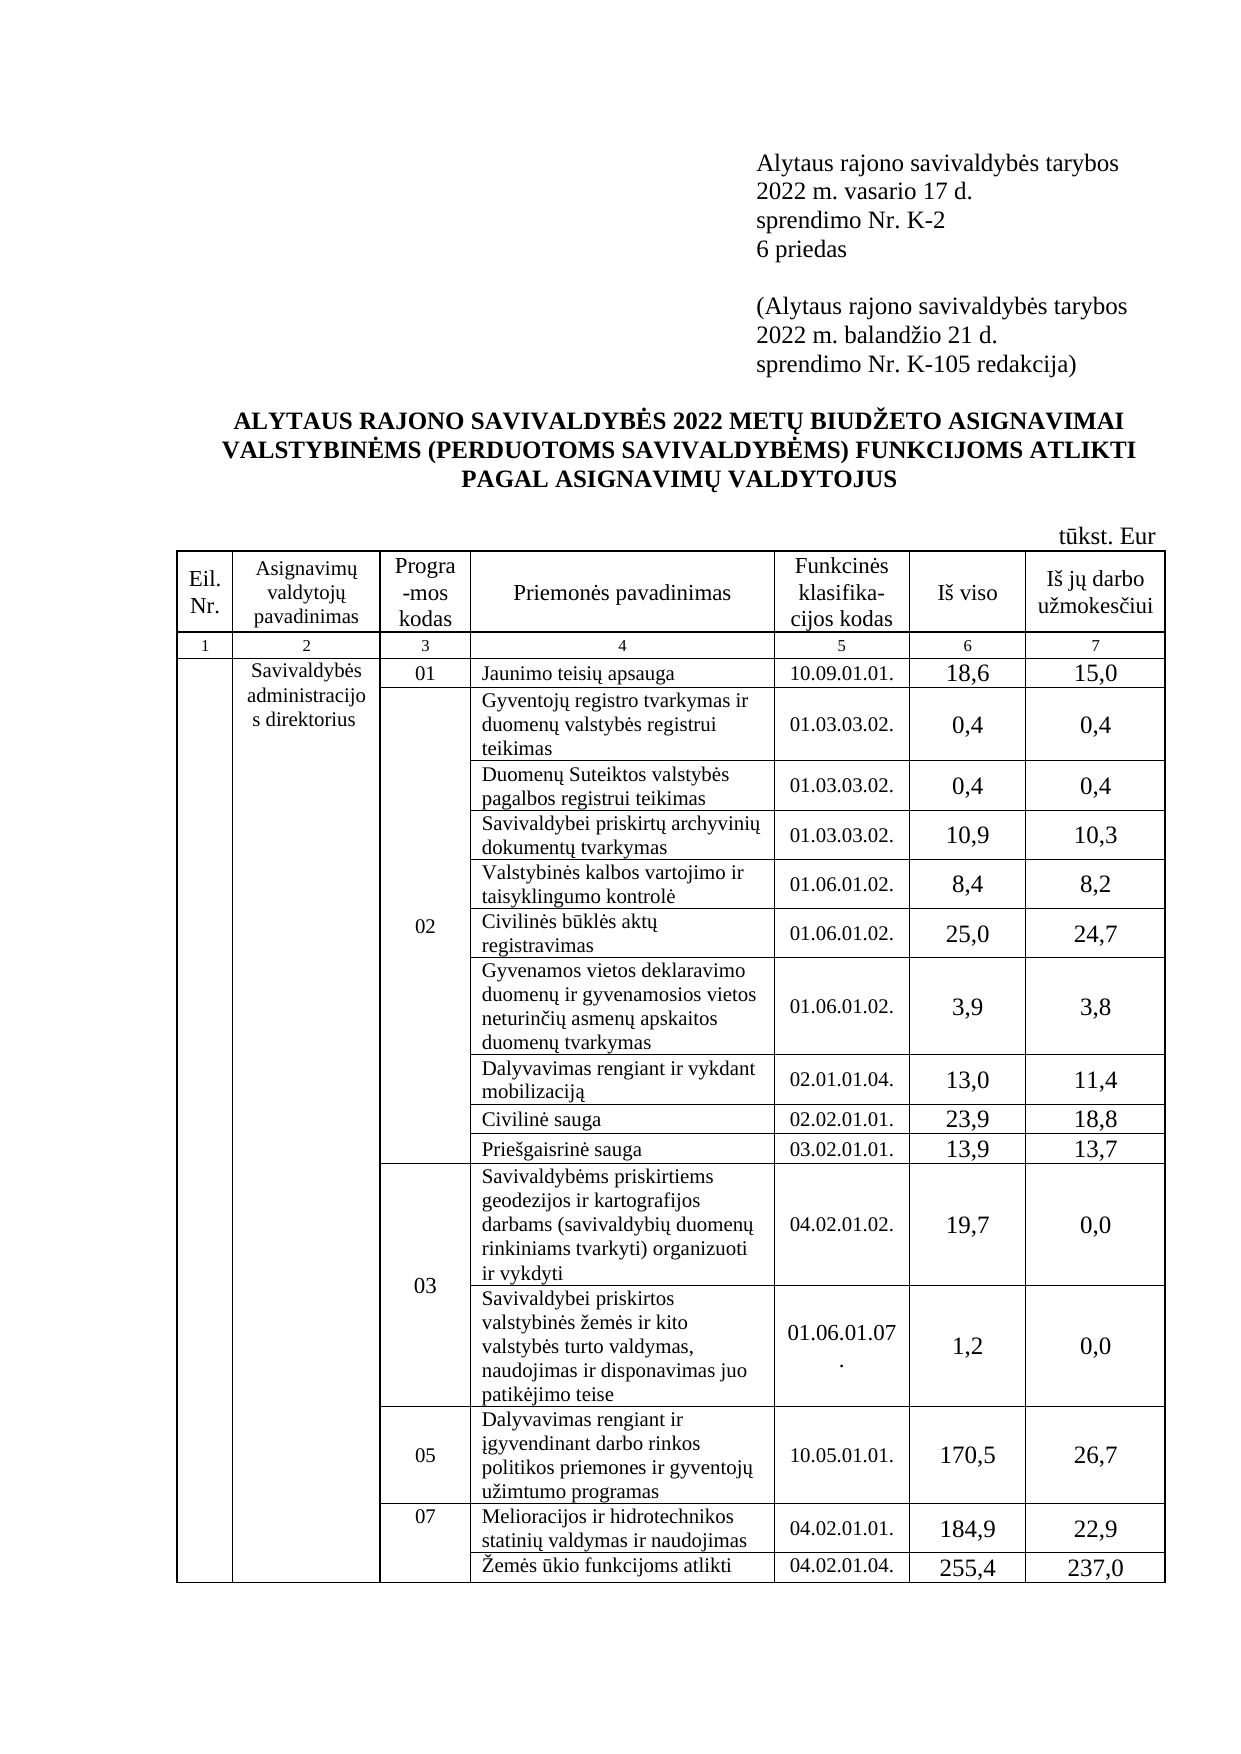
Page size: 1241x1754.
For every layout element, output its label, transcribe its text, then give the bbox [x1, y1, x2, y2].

table_cell Savivaldybei priskirtos valstybinės žemės ir kito valstybės turto valdymas, naudojimas ir disponavimas juo patikėjimo teise [471, 1286, 774, 1406]
table_cell [1194, 1503, 1199, 1552]
table_cell 3,8 [1026, 958, 1164, 1054]
table_cell Savivaldybės administracijos direktorius [233, 659, 379, 1582]
table_cell [1166, 631, 1194, 657]
table_cell 01.06.01.02. [775, 958, 909, 1054]
table_cell 4 [471, 633, 774, 657]
table_cell [1194, 631, 1199, 657]
table_cell Civilinė sauga [471, 1105, 774, 1133]
table_cell [1166, 1054, 1194, 1103]
table_cell [1194, 1133, 1199, 1163]
table_cell 19,7 [910, 1164, 1025, 1284]
table_cell Savivaldybei priskirtų archyvinių dokumentų tvarkymas [471, 811, 774, 859]
table_cell 8,4 [910, 860, 1025, 908]
table_header [1194, 550, 1199, 595]
table_header Progra-mos kodas [381, 552, 470, 631]
table_cell [1166, 859, 1194, 908]
table_cell 0,4 [1026, 688, 1164, 760]
table_cell Melioracijos ir hidrotechnikos statinių valdymas ir naudojimas [471, 1504, 774, 1552]
table_header Asignavimų valdytojų pavadinimas [233, 552, 379, 631]
table_cell 11,4 [1026, 1055, 1164, 1103]
table_cell [1194, 1104, 1199, 1133]
table_cell 10,9 [910, 811, 1025, 859]
table_cell 02.02.01.01. [775, 1105, 909, 1133]
table_cell [1166, 658, 1194, 687]
table_cell 6 [910, 633, 1025, 657]
table_cell 170,5 [910, 1407, 1025, 1503]
table_cell 13,9 [910, 1134, 1025, 1163]
table_cell [1166, 760, 1194, 809]
table_cell [1166, 1285, 1194, 1406]
table_cell 25,0 [910, 909, 1025, 957]
table_cell [1166, 1104, 1194, 1133]
text tūkst. Eur [1058, 521, 1181, 550]
table_cell 23,9 [910, 1105, 1025, 1133]
table_cell Gyventojų registro tvarkymas ir duomenų valstybės registrui teikimas [471, 688, 774, 760]
table_cell 2 [233, 633, 379, 657]
table_cell [1194, 687, 1199, 760]
table_cell Žemės ūkio funkcijoms atlikti [471, 1553, 774, 1582]
table_cell 255,4 [910, 1553, 1025, 1582]
table_cell 0,4 [1026, 761, 1164, 809]
table_cell [1194, 859, 1199, 908]
table_cell [1194, 1552, 1199, 1582]
table_cell Civilinės būklės aktų registravimas [471, 909, 774, 957]
text sprendimo Nr. K-105 redakcija) [177, 349, 1181, 378]
table_header Priemonės pavadinimas [471, 552, 774, 631]
text 2022 m. vasario 17 d. [177, 176, 1181, 205]
table_header Eil. Nr. [178, 552, 232, 631]
table_cell Priešgaisrinė sauga [471, 1134, 774, 1163]
table_cell 0,0 [1026, 1286, 1164, 1406]
table_cell 184,9 [910, 1504, 1025, 1552]
table_cell [1194, 1285, 1199, 1406]
table_cell [1166, 810, 1194, 859]
table_cell [1194, 1054, 1199, 1103]
table_cell 10.05.01.01. [775, 1407, 909, 1503]
table_cell 01.03.03.02. [775, 761, 909, 809]
table_cell [1194, 908, 1199, 957]
table_cell 01.06.01.02. [775, 909, 909, 957]
table_cell [1194, 810, 1199, 859]
table_cell [178, 659, 232, 1582]
table_cell 3 [381, 633, 470, 657]
table_cell [1194, 1406, 1199, 1503]
table_cell [1194, 1163, 1199, 1284]
table_cell 15,0 [1026, 659, 1164, 687]
text sprendimo Nr. K-2 [177, 205, 1181, 234]
table_cell 01.03.03.02. [775, 688, 909, 760]
text 2022 m. balandžio 21 d. [177, 320, 1181, 349]
table_cell 7 [1026, 633, 1164, 657]
table_cell Dalyvavimas rengiant ir įgyvendinant darbo rinkos politikos priemones ir gyventojų užimtumo programas [471, 1407, 774, 1503]
table_cell 10,3 [1026, 811, 1164, 859]
table_cell 26,7 [1026, 1407, 1164, 1503]
table_header Iš jų darbo užmokesčiui [1026, 552, 1164, 631]
table_cell Savivaldybėms priskirtiems geodezijos ir kartografijos darbams (savivaldybių duomenų rinkiniams tvarkyti) organizuoti ir vykdyti [471, 1164, 774, 1284]
table_cell Jaunimo teisių apsauga [471, 659, 774, 687]
table_cell 8,2 [1026, 860, 1164, 908]
table_cell [1166, 1503, 1194, 1552]
table_cell 04.02.01.01. [775, 1504, 909, 1552]
table_cell [1166, 1552, 1194, 1582]
text Alytaus rajono savivaldybės tarybos [177, 148, 1181, 176]
table_cell 24,7 [1026, 909, 1164, 957]
table_cell 1 [178, 633, 232, 657]
table_cell 237,0 [1026, 1553, 1164, 1582]
table_cell 07 [381, 1504, 470, 1582]
table_cell Valstybinės kalbos vartojimo ir taisyklingumo kontrolė [471, 860, 774, 908]
table_cell [1194, 658, 1199, 687]
text 6 priedas [177, 234, 1181, 263]
table_cell Duomenų Suteiktos valstybės pagalbos registrui teikimas [471, 761, 774, 809]
table_cell [1166, 595, 1194, 631]
table_cell [1194, 957, 1199, 1054]
table_cell [1194, 595, 1199, 631]
table_cell 5 [775, 633, 909, 657]
table_cell 1,2 [910, 1286, 1025, 1406]
table_cell 13,7 [1026, 1134, 1164, 1163]
table_cell 18,8 [1026, 1105, 1164, 1133]
table_cell [1166, 957, 1194, 1054]
table_header [1170, 550, 1194, 595]
table_cell 10.09.01.01. [775, 659, 909, 687]
table_cell Gyvenamos vietos deklaravimo duomenų ir gyvenamosios vietos neturinčių asmenų apskaitos duomenų tvarkymas [471, 958, 774, 1054]
table_cell 02 [381, 688, 470, 1163]
table_cell 03 [381, 1164, 470, 1406]
table_cell 0,4 [910, 688, 1025, 760]
table_cell 05 [381, 1407, 470, 1503]
table_cell 01.06.01.07. [775, 1286, 909, 1406]
table_cell 01 [381, 659, 470, 687]
text (Alytaus rajono savivaldybės tarybos [177, 291, 1181, 320]
table_header Funkcinės klasifika-cijos kodas [775, 552, 909, 631]
table_cell [1166, 908, 1194, 957]
table_cell 01.03.03.02. [775, 811, 909, 859]
table_cell 04.02.01.02. [775, 1164, 909, 1284]
table_cell [1166, 1133, 1194, 1163]
table_cell [1166, 687, 1194, 760]
table_cell 0,4 [910, 761, 1025, 809]
table_cell 01.06.01.02. [775, 860, 909, 908]
table_cell 13,0 [910, 1055, 1025, 1103]
text ALYTAUS RAJONO SAVIVALDYBĖS 2022 METŲ BIUDŽETO ASIGNAVIMAI VALSTYBINĖMS (PERDUOTOMS SAVIVALDYBĖMS) FUNKCIJOMS ATLIKTI PAGAL ASIGNAVIMŲ VALDYTOJUS [177, 406, 1181, 493]
table_cell 03.02.01.01. [775, 1134, 909, 1163]
table_cell 18,6 [910, 659, 1025, 687]
table_cell [1166, 1406, 1194, 1503]
table_cell Dalyvavimas rengiant ir vykdant mobilizaciją [471, 1055, 774, 1103]
table_cell 3,9 [910, 958, 1025, 1054]
table_cell 22,9 [1026, 1504, 1164, 1552]
table_cell [1194, 760, 1199, 809]
table_header [1166, 550, 1170, 595]
table_cell 0,0 [1026, 1164, 1164, 1284]
table_header Iš viso [910, 552, 1025, 631]
table_cell 02.01.01.04. [775, 1055, 909, 1103]
table_cell [1166, 1163, 1194, 1284]
table_cell 04.02.01.04. [775, 1553, 909, 1582]
